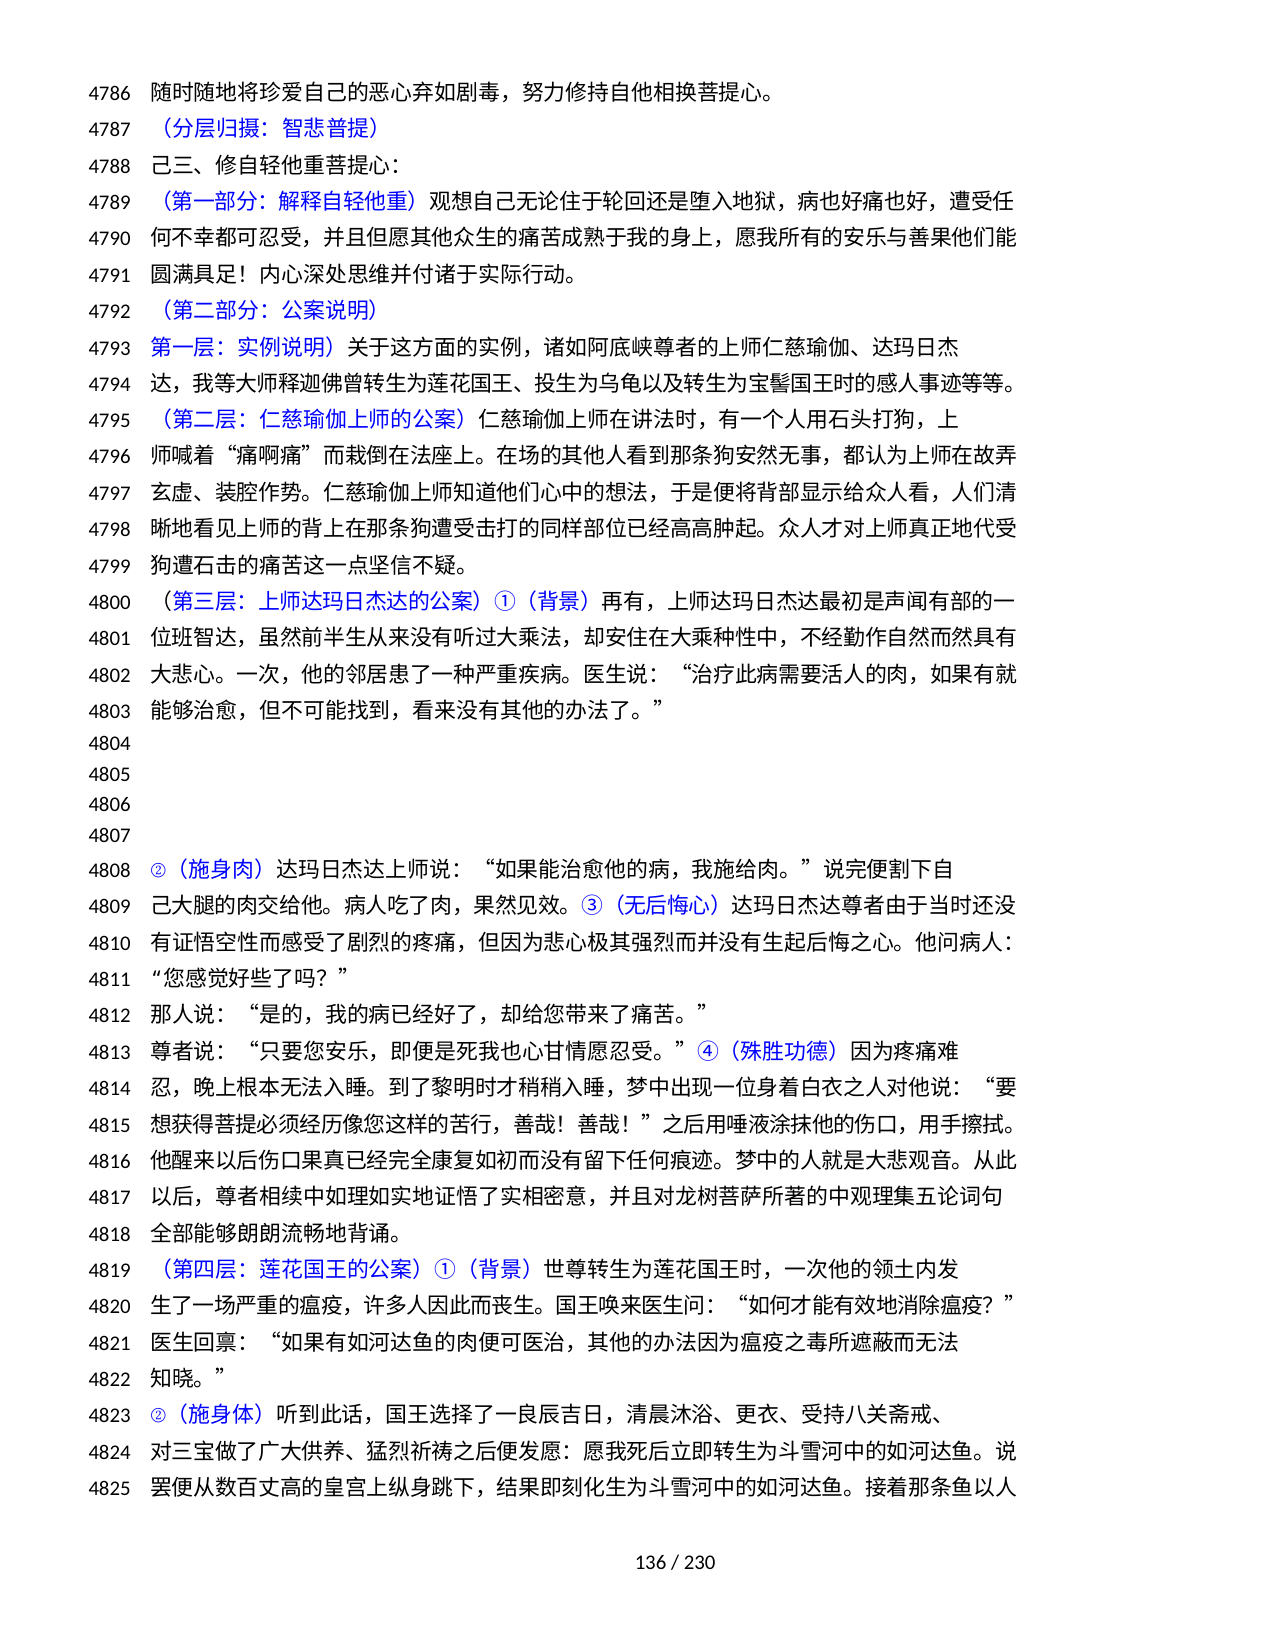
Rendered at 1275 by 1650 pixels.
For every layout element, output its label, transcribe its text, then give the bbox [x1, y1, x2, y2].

text 师喊着“痛啊痛”而栽倒在法座上。在场的其他人看到那条狗安然无事，都认为上师在故弄 [150, 438, 1200, 470]
text 以后，尊者相续中如理如实地证悟了实相密意，并且对龙树菩萨所著的中观理集五论词句 [150, 1179, 1200, 1211]
text 第一层：实例说明）关于这方面的实例，诸如阿底峡尊者的上师仁慈瑜伽、达玛日杰 [150, 329, 1200, 361]
text （第一部分：解释自轻他重）观想自己无论住于轮回还是堕入地狱，病也好痛也好，遭受任 [150, 184, 1200, 216]
text 想获得菩提必须经历像您这样的苦行，善哉！善哉！”之后用唾液涂抹他的伤口，用手擦拭。 [150, 1107, 1200, 1138]
text “您感觉好些了吗？” [150, 961, 1200, 993]
text 何不幸都可忍受，并且但愿其他众生的痛苦成熟于我的身上，愿我所有的安乐与善果他们能 [150, 220, 1200, 252]
text 他醒来以后伤口果真已经完全康复如初而没有留下任何痕迹。梦中的人就是大悲观音。从此 [150, 1143, 1200, 1174]
text 尊者说：“只要您安乐，即便是死我也心甘情愿忍受。”④（殊胜功德）因为疼痛难 [150, 1034, 1200, 1066]
text （第二部分：公案说明） [150, 293, 1200, 325]
text 狗遭石击的痛苦这一点坚信不疑。 [150, 548, 1200, 579]
text 随时随地将珍爱自己的恶心弃如剧毒，努力修持自他相换菩提心。 [150, 75, 1200, 107]
text （第三层：上师达玛日杰达的公案）①（背景）再有，上师达玛日杰达最初是声闻有部的一 [150, 584, 1200, 616]
text 己大腿的肉交给他。病人吃了肉，果然见效。③（无后悔心）达玛日杰达尊者由于当时还没 [150, 888, 1200, 920]
text 那人说：“是的，我的病已经好了，却给您带来了痛苦。” [150, 997, 1200, 1029]
text 罢便从数百丈高的皇宫上纵身跳下，结果即刻化生为斗雪河中的如河达鱼。接着那条鱼以人 [150, 1470, 1200, 1502]
text 晰地看见上师的背上在那条狗遭受击打的同样部位已经高高肿起。众人才对上师真正地代受 [150, 511, 1200, 543]
text 全部能够朗朗流畅地背诵。 [150, 1216, 1200, 1247]
text 能够治愈，但不可能找到，看来没有其他的办法了。” [150, 693, 1200, 725]
text 有证悟空性而感受了剧烈的疼痛，但因为悲心极其强烈而并没有生起后悔之心。他问病人： [150, 925, 1200, 956]
text 忍，晚上根本无法入睡。到了黎明时才稍稍入睡，梦中出现一位身着白衣之人对他说：“要 [150, 1070, 1200, 1102]
text 达，我等大师释迦佛曾转生为莲花国王、投生为乌龟以及转生为宝髻国王时的感人事迹等等。 [150, 366, 1200, 397]
text 位班智达，虽然前半生从来没有听过大乘法，却安住在大乘种性中，不经勤作自然而然具有 [150, 620, 1200, 652]
text 知晓。” [150, 1361, 1200, 1393]
text ②（施身肉）达玛日杰达上师说：“如果能治愈他的病，我施给肉。”说完便割下自 [150, 852, 1200, 884]
text 己三、修自轻他重菩提心： [150, 148, 1200, 179]
text 玄虚、装腔作势。仁慈瑜伽上师知道他们心中的想法，于是便将背部显示给众人看，人们清 [150, 475, 1200, 507]
text （第二层：仁慈瑜伽上师的公案）仁慈瑜伽上师在讲法时，有一个人用石头打狗，上 [150, 402, 1200, 434]
text 圆满具足！内心深处思维并付诸于实际行动。 [150, 257, 1200, 288]
text （分层归摄：智悲普提） [150, 111, 1200, 143]
text ②（施身体）听到此话，国王选择了一良辰吉日，清晨沐浴、更衣、受持八关斋戒、 [150, 1397, 1200, 1429]
text 生了一场严重的瘟疫，许多人因此而丧生。国王唤来医生问：“如何才能有效地消除瘟疫？” [150, 1288, 1200, 1320]
text 对三宝做了广大供养、猛烈祈祷之后便发愿：愿我死后立即转生为斗雪河中的如河达鱼。说 [150, 1434, 1200, 1466]
text 医生回禀：“如果有如河达鱼的肉便可医治，其他的办法因为瘟疫之毒所遮蔽而无法 [150, 1325, 1200, 1356]
text （第四层：莲花国王的公案）①（背景）世尊转生为莲花国王时，一次他的领土内发 [150, 1252, 1200, 1284]
text 大悲心。一次，他的邻居患了一种严重疾病。医生说：“治疗此病需要活人的肉，如果有就 [150, 657, 1200, 688]
